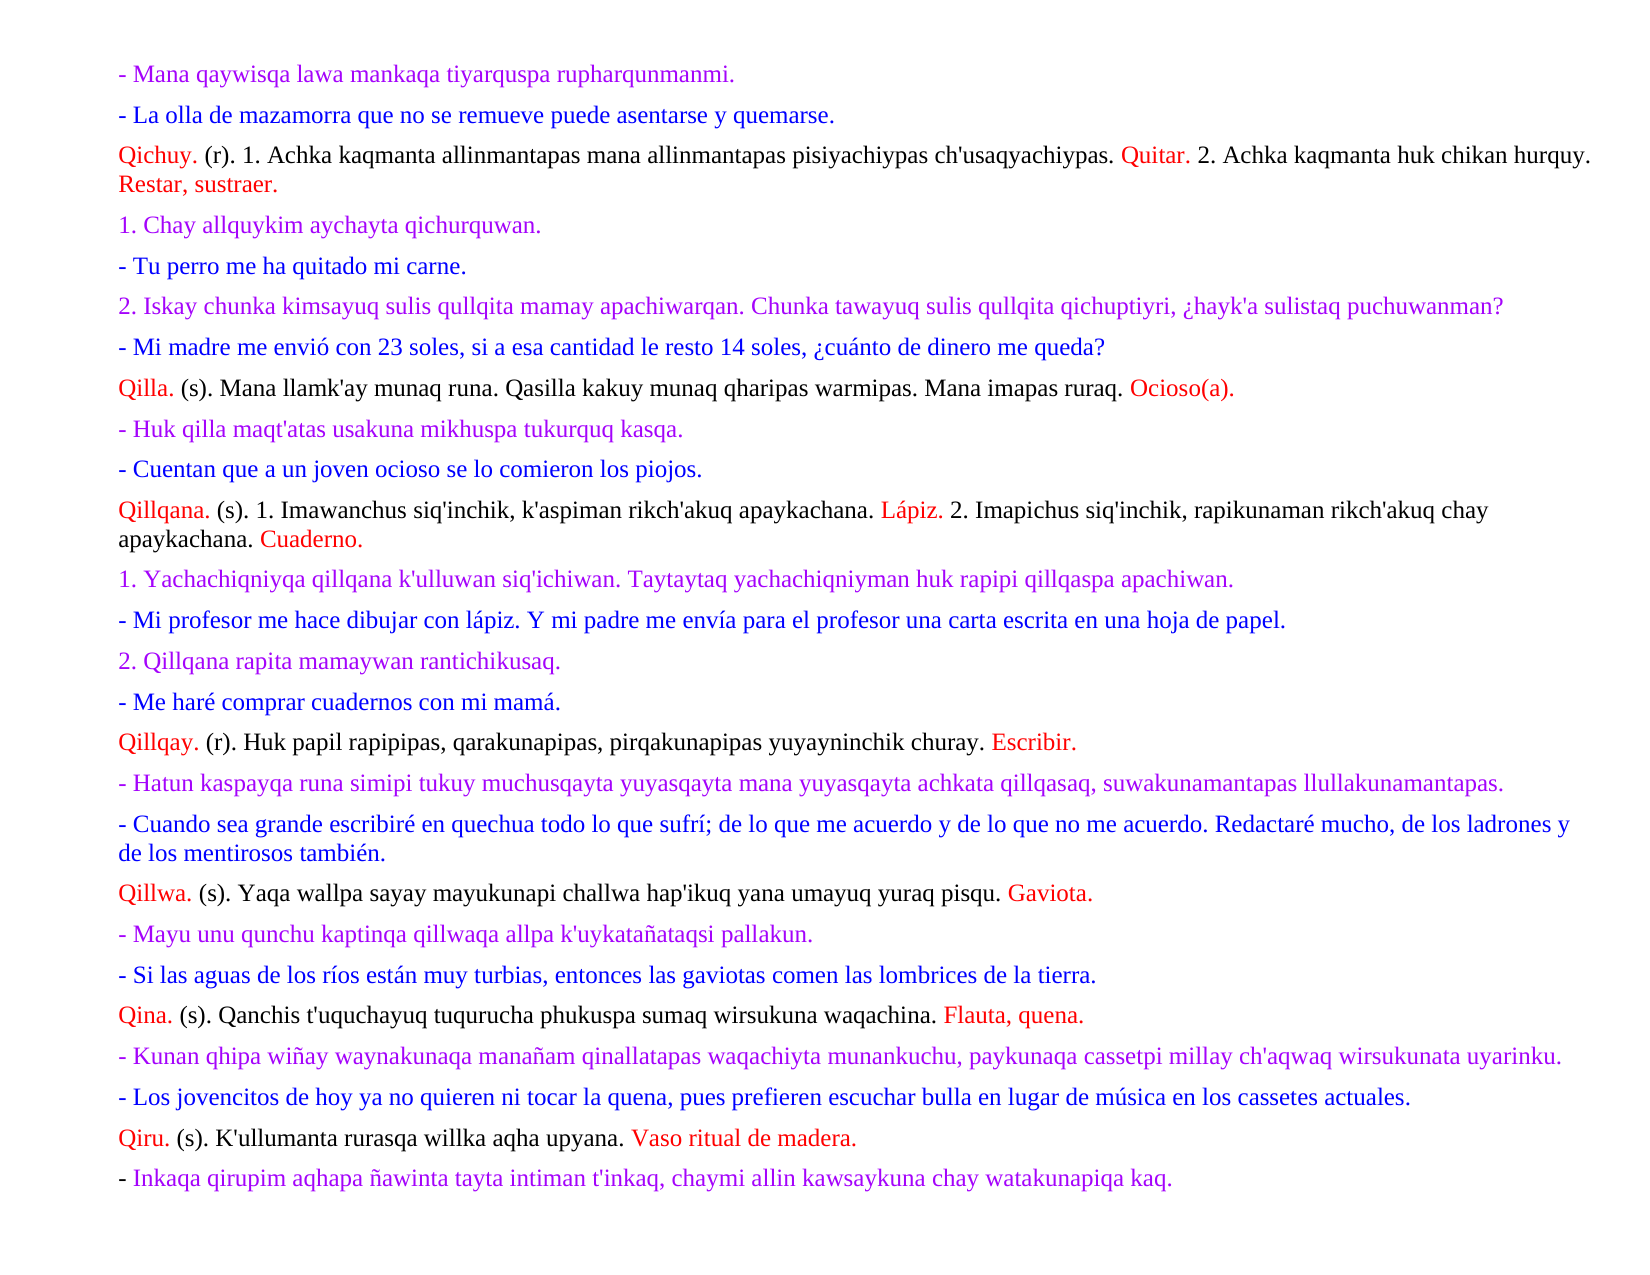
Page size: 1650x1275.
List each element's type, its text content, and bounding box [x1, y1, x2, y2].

text Qillqay. (r). Huk papil rapipipas, qarakunapipas, pirqakunapipas yuyayninchik churay. Escribir. [118, 727, 1591, 756]
text - Mayu unu qunchu kaptinqa qillwaqa allpa k'uykatañataqsi pallakun. [118, 919, 1591, 948]
text - Cuentan que a un joven ocioso se lo comieron los piojos. [118, 454, 1591, 483]
text 2. Qillqana rapita mamaywan rantichikusaq. [118, 646, 1591, 675]
text - Mi profesor me hace dibujar con lápiz. Y mi padre me envía para el profesor una carta escrita en una hoja de papel. [118, 605, 1591, 634]
text - Si las aguas de los ríos están muy turbias, entonces las gaviotas comen las lombrices de la tierra. [118, 960, 1591, 989]
text - Cuando sea grande escribiré en quechua todo lo que sufrí; de lo que me acuerdo y de lo que no me acuerdo. Redactaré mucho, de los ladrones y de los mentirosos también. [118, 809, 1591, 866]
text Qillwa. (s). Yaqa wallpa sayay mayukunapi challwa hap'ikuq yana umayuq yuraq pisqu. Gaviota. [118, 878, 1591, 907]
text Qillqana. (s). 1. Imawanchus siq'inchik, k'aspiman rikch'akuq apaykachana. Lápiz. 2. Imapichus siq'inchik, rapikunaman rikch'akuq chay apaykachana. Cuaderno. [118, 495, 1591, 553]
text 2. Iskay chunka kimsayuq sulis qullqita mamay apachiwarqan. Chunka tawayuq sulis qullqita qichuptiyri, ¿hayk'a sulistaq puchuwanman? [118, 291, 1591, 320]
text - Inkaqa qirupim aqhapa ñawinta tayta intiman t'inkaq, chaymi allin kawsaykuna chay watakunapiqa kaq. [118, 1163, 1591, 1192]
text - Hatun kaspayqa runa simipi tukuy muchusqayta yuyasqayta mana yuyasqayta achkata qillqasaq, suwakunamantapas llullakunamantapas. [118, 768, 1591, 797]
text - Kunan qhipa wiñay waynakunaqa manañam qinallatapas waqachiyta munankuchu, paykunaqa cassetpi millay ch'aqwaq wirsukunata uyarinku. [118, 1041, 1591, 1070]
text - Me haré comprar cuadernos con mi mamá. [118, 687, 1591, 716]
text - Mi madre me envió con 23 soles, si a esa cantidad le resto 14 soles, ¿cuánto de dinero me queda? [118, 332, 1591, 361]
text - Mana qaywisqa lawa mankaqa tiyarquspa rupharqunmanmi. [118, 59, 1591, 88]
text Qilla. (s). Mana llamk'ay munaq runa. Qasilla kakuy munaq qharipas warmipas. Mana imapas ruraq. Ocioso(a). [118, 373, 1591, 402]
text - Tu perro me ha quitado mi carne. [118, 251, 1591, 279]
text - La olla de mazamorra que no se remueve puede asentarse y quemarse. [118, 100, 1591, 128]
text 1. Yachachiqniyqa qillqana k'ulluwan siq'ichiwan. Taytaytaq yachachiqniyman huk rapipi qillqaspa apachiwan. [118, 564, 1591, 593]
text Qichuy. (r). 1. Achka kaqmanta allinmantapas mana allinmantapas pisiyachiypas ch'usaqyachiypas. Quitar. 2. Achka kaqmanta huk chikan hurquy. Restar, sustraer. [118, 141, 1591, 198]
text Qina. (s). Qanchis t'uquchayuq tuqurucha phukuspa sumaq wirsukuna waqachina. Flauta, quena. [118, 1001, 1591, 1029]
text - Huk qilla maqt'atas usakuna mikhuspa tukurquq kasqa. [118, 414, 1591, 442]
text Qiru. (s). K'ullumanta rurasqa willka aqha upyana. Vaso ritual de madera. [118, 1123, 1591, 1152]
text - Los jovencitos de hoy ya no quieren ni tocar la quena, pues prefieren escuchar bulla en lugar de música en los cassetes actuales. [118, 1082, 1591, 1111]
text 1. Chay allquykim aychayta qichurquwan. [118, 210, 1591, 239]
